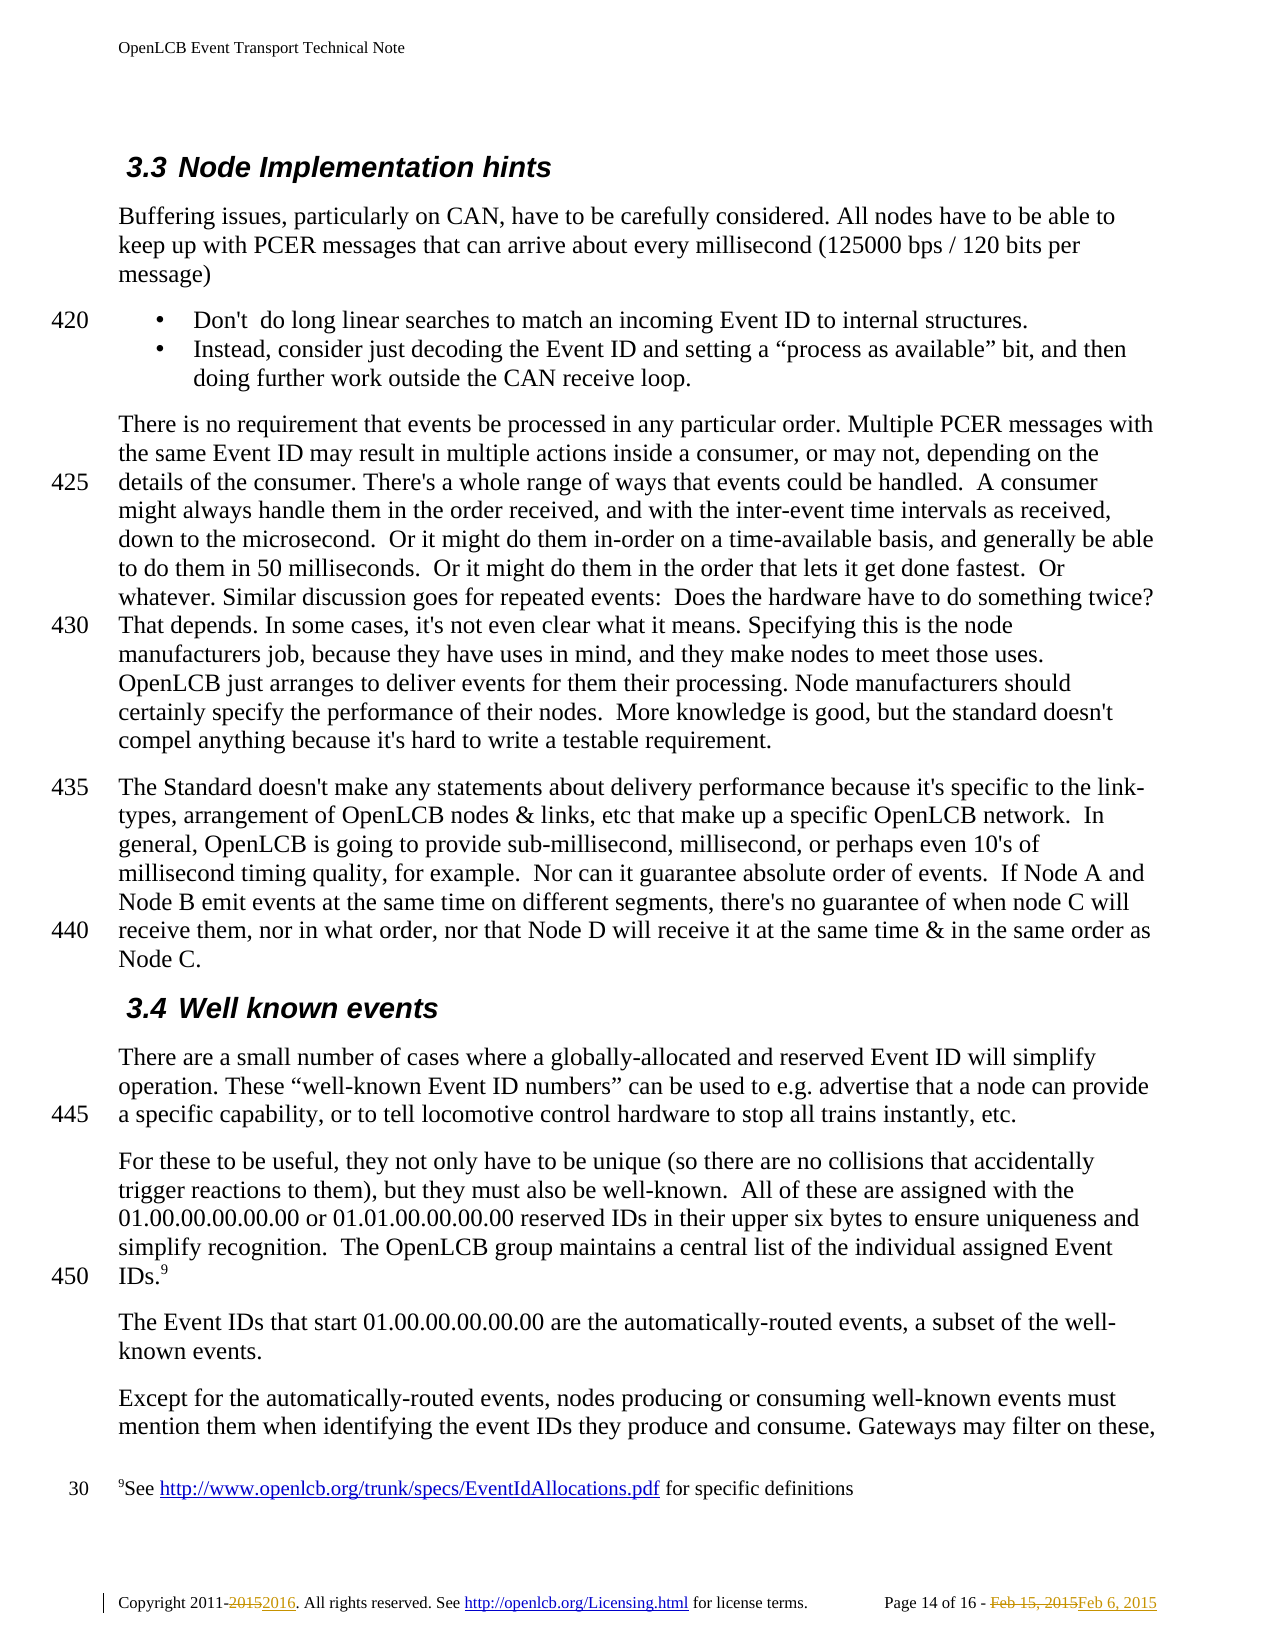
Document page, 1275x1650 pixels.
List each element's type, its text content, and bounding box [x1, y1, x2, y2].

text The Standard doesn't make any statements about delivery performance because it's specific to the link-types, arrangement of OpenLCB nodes & links, etc that make up a specific OpenLCB network. In general, OpenLCB is going to provide sub-millisecond, millisecond, or perhaps even 10's of millisecond timing quality, for example. Nor can it guarantee absolute order of events. If Node A and Node B emit events at the same time on different segments, there's no guarantee of when node C will receive them, nor in what order, nor that Node D will receive it at the same time & in the same order as Node C. [118, 772, 1157, 973]
list Instead, consider just decoding the Event ID and setting a “process as available” bit, and then doing further work outside the CAN receive loop. [156, 334, 1157, 391]
text Buffering issues, particularly on CAN, have to be carefully considered. All nodes have to be able to keep up with PCER messages that can arrive about every millisecond (125000 bps / 120 bits per message) [118, 201, 1157, 287]
text See http://www.openlcb.org/trunk/specs/EventIdAllocations.pdf for specific definitions [118, 1476, 1157, 1500]
text There is no requirement that events be processed in any particular order. Multiple PCER messages with the same Event ID may result in multiple actions inside a consumer, or may not, depending on the details of the consumer. There's a whole range of ways that events could be handled. A consumer might always handle them in the order received, and with the inter-event time intervals as received, down to the microsecond. Or it might do them in-order on a time-available basis, and generally be able to do them in 50 milliseconds. Or it might do them in the order that lets it get done fastest. Or whatever. Similar discussion goes for repeated events: Does the hardware have to do something twice? That depends. In some cases, it's not even clear what it means. Specifying this is the node manufacturers job, because they have uses in mind, and they make nodes to meet those uses. OpenLCB just arranges to deliver events for them their processing. Node manufacturers should certainly specify the performance of their nodes. More knowledge is good, but the standard doesn't compel anything because it's hard to write a testable requirement. [118, 409, 1157, 754]
text There are a small number of cases where a globally-allocated and reserved Event ID will simplify operation. These “well-known Event ID numbers” can be used to e.g. advertise that a node can provide a specific capability, or to tell locomotive control hardware to stop all trains instantly, etc. [118, 1042, 1157, 1128]
subtitle Node Implementation hints [118, 150, 1157, 183]
text For these to be useful, they not only have to be unique (so there are no collisions that accidentally trigger reactions to them), but they must also be well-known. All of these are assigned with the 01.00.00.00.00.00 or 01.01.00.00.00.00 reserved IDs in their upper six bytes to ensure uniqueness and simplify recognition. The OpenLCB group maintains a central list of the individual assigned Event IDs. [118, 1146, 1157, 1290]
text Except for the automatically-routed events, nodes producing or consuming well-known events must mention them when identifying the event IDs they produce and consume. Gateways may filter on these, [118, 1383, 1157, 1440]
list Don't do long linear searches to match an incoming Event ID to internal structures. [156, 305, 1157, 334]
text The Event IDs that start 01.00.00.00.00.00 are the automatically-routed events, a subset of the well-known events. [118, 1307, 1157, 1365]
subtitle Well known events [118, 991, 1157, 1024]
